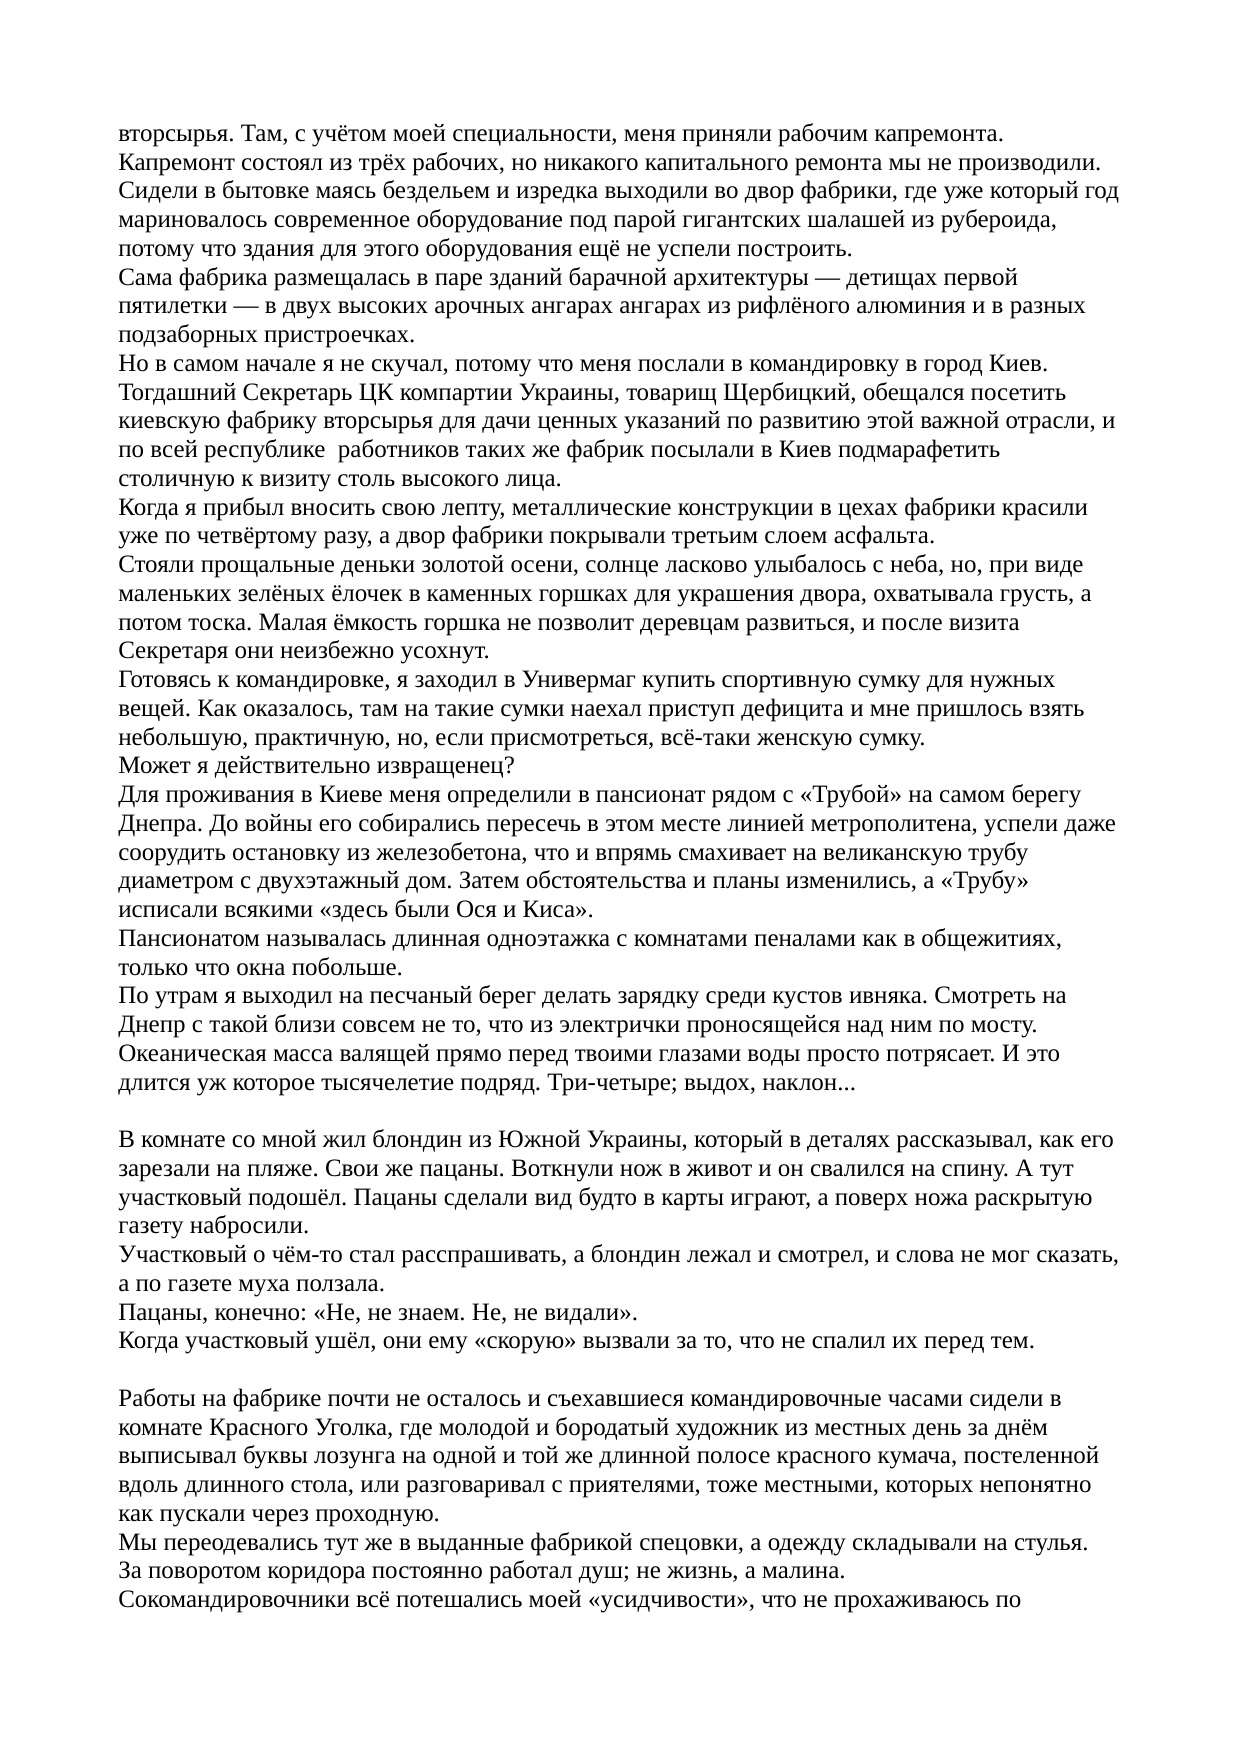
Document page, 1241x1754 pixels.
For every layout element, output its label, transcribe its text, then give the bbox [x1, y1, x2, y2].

text В комнате со мной жил блондин из Южной Украины, который в деталях рассказывал, как его зарезали на пляже. Свои же пацаны. Воткнули нож в живот и он свалился на спину. А тут участковый подошёл. Пацаны сделали вид будто в карты играют, а поверх ножа раскрытую газету набросили. [118, 1124, 1122, 1239]
text За поворотом коридора постоянно работал душ; не жизнь, а малина. [118, 1556, 1122, 1584]
text Работы на фабрике почти не осталось и съехавшиеся командировочные часами сидели в комнате Красного Уголка, где молодой и бородатый художник из местных день за днём выписывал буквы лозунга на одной и той же длинной полосе красного кумача, постеленной вдоль длинного стола, или разговаривал с приятелями, тоже местными, которых непонятно как пускали через проходную. [118, 1383, 1122, 1527]
text Капремонт состоял из трёх рабочих, но никакого капитального ремонта мы не производили. Сидели в бытовке маясь бездельем и изредка выходили во двор фабрики, где уже который год мариновалось современное оборудование под парой гигантских шалашей из рубероида, потому что здания для этого оборудования ещё не успели построить. [118, 147, 1122, 262]
text Мы переодевались тут же в выданные фабрикой спецовки, а одежду складывали на стулья. [118, 1527, 1122, 1556]
text Для проживания в Киеве меня определили в пансионат рядом с «Трубой» на самом берегу Днепра. До войны его собирались пересечь в этом месте линией метрополитена, успели даже соорудить остановку из железобетона, что и впрямь смахивает на великанскую трубу диаметром с двухэтажный дом. Затем обстоятельства и планы изменились, а «Трубу» исписали всякими «здесь были Ося и Киса». [118, 779, 1122, 923]
text Пацаны, конечно: «Не, не знаем. Не, не видали». [118, 1297, 1122, 1326]
text По утрам я выходил на песчаный берег делать зарядку среди кустов ивняка. Смотреть на Днепр с такой близи совсем не то, что из электрички проносящейся над ним по мосту. Океаническая масса валящей прямо перед твоими глазами воды просто потрясает. И это длится уж которое тысячелетие подряд. Три-четыре; выдох, наклон... [118, 981, 1122, 1096]
text Участковый о чём-то стал расспрашивать, а блондин лежал и смотрел, и слова не мог сказать, а по газете муха ползала. [118, 1239, 1122, 1297]
text Когда участковый ушёл, они ему «скорую» вызвали за то, что не спалил их перед тем. [118, 1326, 1122, 1354]
text Готовясь к командировке, я заходил в Универмаг купить спортивную сумку для нужных вещей. Как оказалось, там на такие сумки наехал приступ дефицита и мне пришлось взять небольшую, практичную, но, если присмотреться, всё-таки женскую сумку. [118, 664, 1122, 751]
text вторсырья. Там, с учётом моей специальности, меня приняли рабочим капремонта. [118, 118, 1122, 147]
text Может я действительно извращенец? [118, 751, 1122, 779]
text Тогдашний Секретарь ЦК компартии Украины, товарищ Щербицкий, обещался посетить киевскую фабрику вторсырья для дачи ценных указаний по развитию этой важной отрасли, и по всей республике работников таких же фабрик посылали в Киев подмарафетить столичную к визиту столь высокого лица. [118, 377, 1122, 492]
text Стояли прощальные деньки золотой осени, солнце ласково улыбалось с неба, но, при виде маленьких зелёных ёлочек в каменных горшках для украшения двора, охватывала грусть, а потом тоска. Малая ёмкость горшка не позволит деревцам развиться, и после визита Секретаря они неизбежно усохнут. [118, 549, 1122, 664]
text Когда я прибыл вносить свою лепту, металлические конструкции в цехах фабрики красили уже по четвёртому разу, а двор фабрики покрывали третьим слоем асфальта. [118, 492, 1122, 549]
text Пансионатом называлась длинная одноэтажка с комнатами пеналами как в общежитиях, только что окна побольше. [118, 923, 1122, 981]
text Сама фабрика размещалась в паре зданий барачной архитектуры — детищах первой пятилетки — в двух высоких арочных ангарах ангарах из рифлёного алюминия и в разных подзаборных пристроечках. [118, 262, 1122, 348]
text Но в самом начале я не скучал, потому что меня послали в командировку в город Киев. [118, 348, 1122, 377]
text Сокомандировочники всё потешались моей «усидчивости», что не прохаживаюсь по [118, 1584, 1122, 1613]
